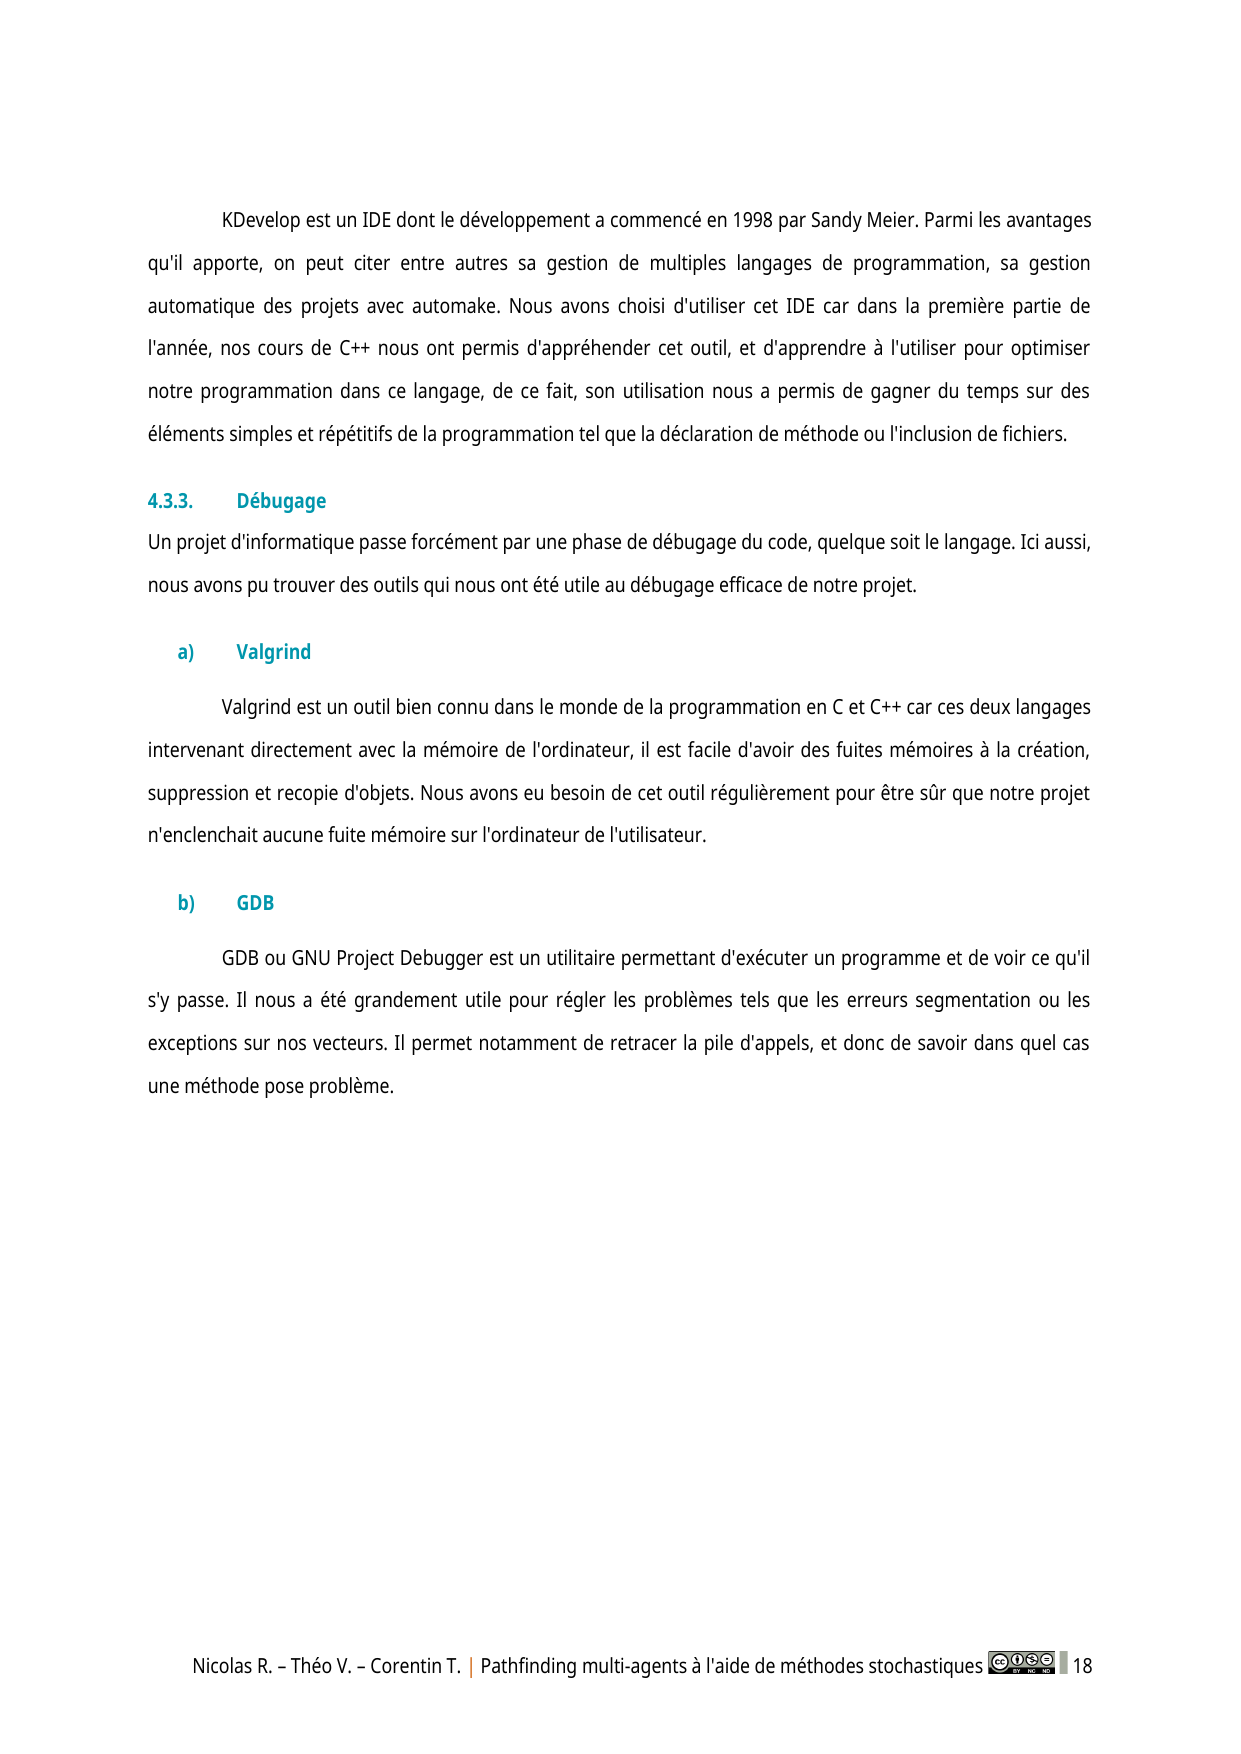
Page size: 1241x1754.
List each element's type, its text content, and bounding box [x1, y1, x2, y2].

text Valgrind est un outil bien connu dans le monde de la programmation en C et C++ car ces deux langages intervenant directement avec la mémoire de l'ordinateur, il est facile d'avoir des fuites mémoires à la création, suppression et recopie d'objets. Nous avons eu besoin de cet outil régulièrement pour être sûr que notre projet n'enclenchait aucune fuite mémoire sur l'ordinateur de l'utilisateur. [148, 692, 1092, 849]
subtitle Valgrind [177, 637, 1092, 666]
picture [988, 1651, 1055, 1674]
picture [1059, 1651, 1068, 1674]
subtitle GDB [177, 888, 1092, 916]
text GDB ou GNU Project Debugger est un utilitaire permettant d'exécuter un programme et de voir ce qu'il s'y passe. Il nous a été grandement utile pour régler les problèmes tels que les erreurs segmentation ou les exceptions sur nos vecteurs. Il permet notamment de retracer la pile d'appels, et donc de savoir dans quel cas une méthode pose problème. [148, 943, 1092, 1099]
subtitle Débugage [148, 486, 1092, 515]
text KDevelop est un IDE dont le développement a commencé en 1998 par Sandy Meier. Parmi les avantages qu'il apporte, on peut citer entre autres sa gestion de multiples langages de programmation, sa gestion automatique des projets avec automake. Nous avons choisi d'utiliser cet IDE car dans la première partie de l'année, nos cours de C++ nous ont permis d'appréhender cet outil, et d'apprendre à l'utiliser pour optimiser notre programmation dans ce langage, de ce fait, son utilisation nous a permis de gagner du temps sur des éléments simples et répétitifs de la programmation tel que la déclaration de méthode ou l'inclusion de fichiers. [148, 206, 1092, 447]
text Un projet d'informatique passe forcément par une phase de débugage du code, quelque soit le langage. Ici aussi, nous avons pu trouver des outils qui nous ont été utile au débugage efficace de notre projet. [148, 527, 1092, 598]
